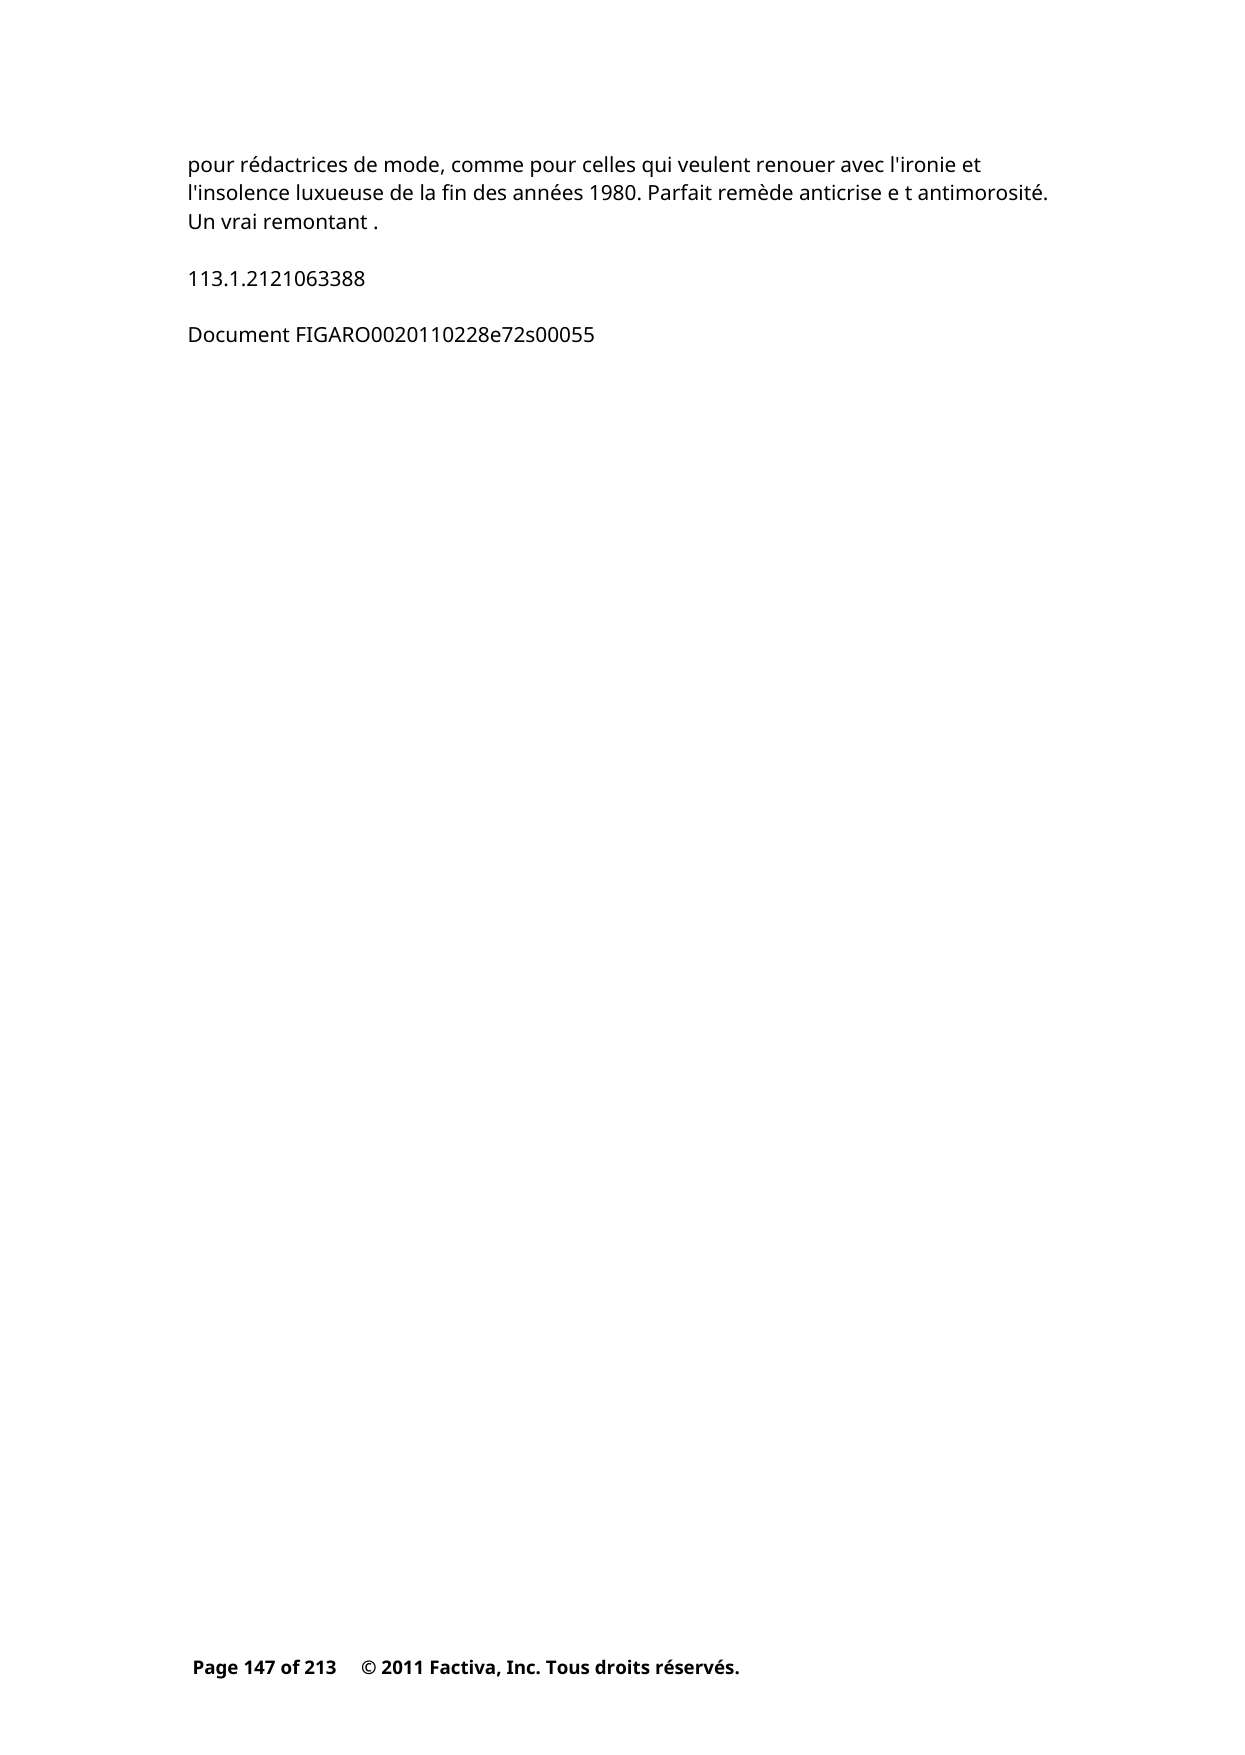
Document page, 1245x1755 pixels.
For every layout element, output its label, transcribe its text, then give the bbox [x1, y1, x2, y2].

text 113.1.2121063388 [187, 264, 1057, 292]
text pour rédactrices de mode, comme pour celles qui veulent renouer avec l'ironie et l'insolence luxueuse de la fin des années 1980. Parfait remède anticrise e t antimorosité. Un vrai remontant . [187, 150, 1057, 235]
text Document FIGARO0020110228e72s00055 [187, 321, 1057, 349]
